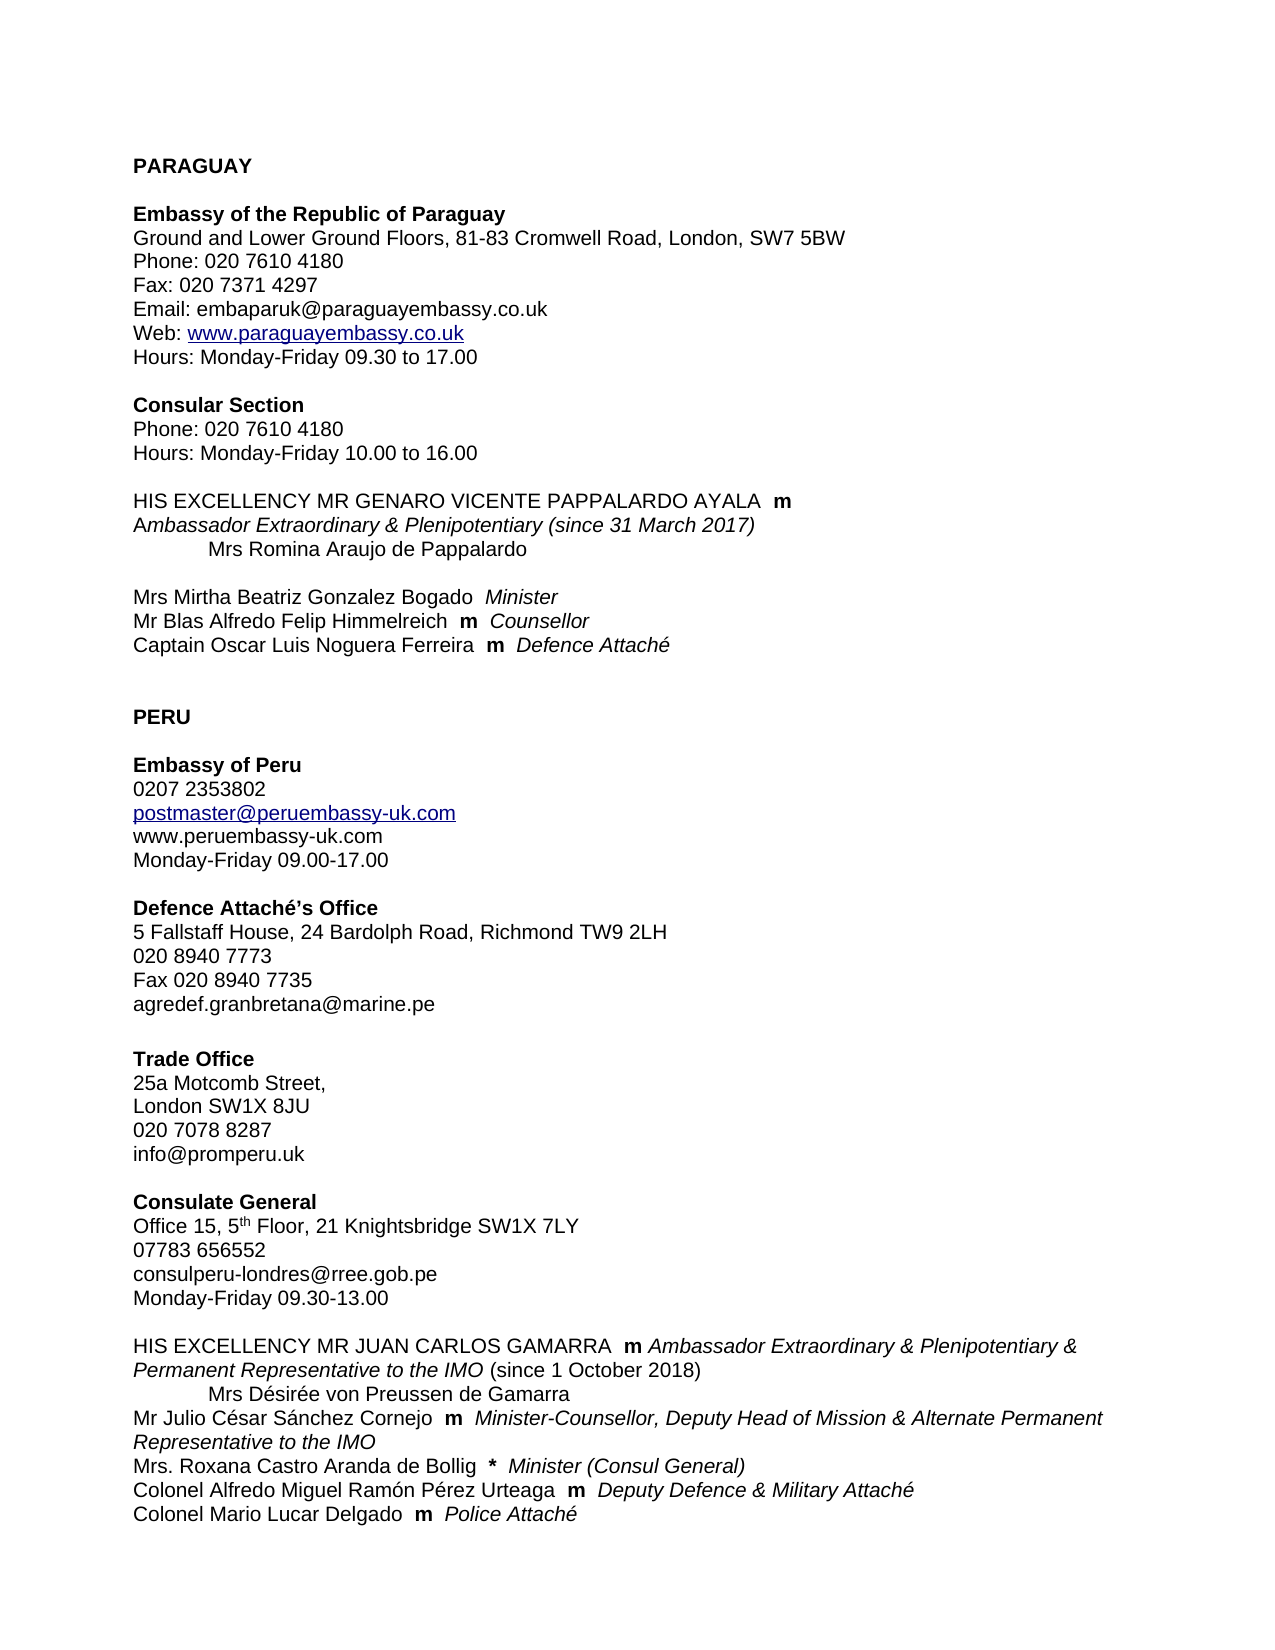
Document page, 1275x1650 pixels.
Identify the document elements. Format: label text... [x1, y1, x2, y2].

text consulperu-londres@rree.gob.pe [133, 1262, 1181, 1286]
text Mr Julio César Sánchez Cornejo m Minister-Counsellor, Deputy Head of Mission & Alternate Permanent Representative to the IMO [133, 1406, 1181, 1454]
text 0207 2353802 [133, 776, 1181, 800]
subtitle Consular Section [133, 393, 1181, 417]
text Phone: 020 7610 4180 [133, 417, 1181, 441]
text HIS EXCELLENCY MR JUAN CARLOS GAMARRA m Ambassador Extraordinary & Plenipotentiary & Permanent Representative to the IMO (since 1 October 2018) [133, 1334, 1181, 1382]
text Office 15, 5th Floor, 21 Knightsbridge SW1X 7LY [133, 1214, 1181, 1238]
text Mrs Désirée von Preussen de Gamarra [133, 1382, 1181, 1406]
text Captain Oscar Luis Noguera Ferreira m Defence Attaché [133, 633, 1181, 657]
text Embassy of the Republic of Paraguay [133, 201, 1181, 225]
text www.peruembassy-uk.com [133, 824, 1181, 848]
text Ground and Lower Ground Floors, 81-83 Cromwell Road, London, SW7 5BW [133, 225, 1181, 249]
text info@promperu.uk [133, 1142, 1181, 1166]
text London SW1X 8JU [133, 1094, 1181, 1118]
text Fax 020 8940 7735 [133, 968, 1181, 992]
text Mrs Romina Araujo de Pappalardo [133, 537, 1181, 561]
text Hours: Monday-Friday 10.00 to 16.00 [133, 441, 1181, 465]
text Colonel Alfredo Miguel Ramón Pérez Urteaga m Deputy Defence & Military Attaché [133, 1478, 1181, 1502]
text PERU [133, 704, 1181, 728]
text Hours: Monday-Friday 09.30 to 17.00 [133, 345, 1181, 369]
text 25a Motcomb Street, [133, 1070, 1181, 1094]
text 5 Fallstaff House, 24 Bardolph Road, Richmond TW9 2LH [133, 920, 1181, 944]
text Mrs Mirtha Beatriz Gonzalez Bogado Minister [133, 585, 1181, 609]
text agredef.granbretana@marine.pe [133, 992, 1181, 1016]
text Fax: 020 7371 4297 [133, 273, 1181, 297]
text Consulate General [133, 1190, 1181, 1214]
text 020 7078 8287 [133, 1118, 1181, 1142]
text Trade Office [133, 1046, 1181, 1070]
text Monday-Friday 09.30-13.00 [133, 1286, 1181, 1310]
text Email: embaparuk@paraguayembassy.co.uk [133, 297, 1181, 321]
text Defence Attaché’s Office [133, 896, 1181, 920]
text Ambassador Extraordinary & Plenipotentiary (since 31 March 2017) [133, 513, 1181, 537]
text Colonel Mario Lucar Delgado m Police Attaché [133, 1502, 1181, 1526]
text Mr Blas Alfredo Felip Himmelreich m Counsellor [133, 609, 1181, 633]
text Phone: 020 7610 4180 [133, 249, 1181, 273]
text 020 8940 7773 [133, 944, 1181, 968]
text Monday-Friday 09.00-17.00 [133, 848, 1181, 872]
text Mrs. Roxana Castro Aranda de Bollig * Minister (Consul General) [133, 1454, 1181, 1478]
text postmaster@peruembassy-uk.com [133, 800, 1181, 824]
text 07783 656552 [133, 1238, 1181, 1262]
text Web: www.paraguayembassy.co.uk [133, 321, 1181, 345]
text Embassy of Peru [133, 752, 1181, 776]
text PARAGUAY [133, 153, 1181, 177]
text HIS EXCELLENCY MR GENARO VICENTE PAPPALARDO AYALA m [133, 489, 1181, 513]
